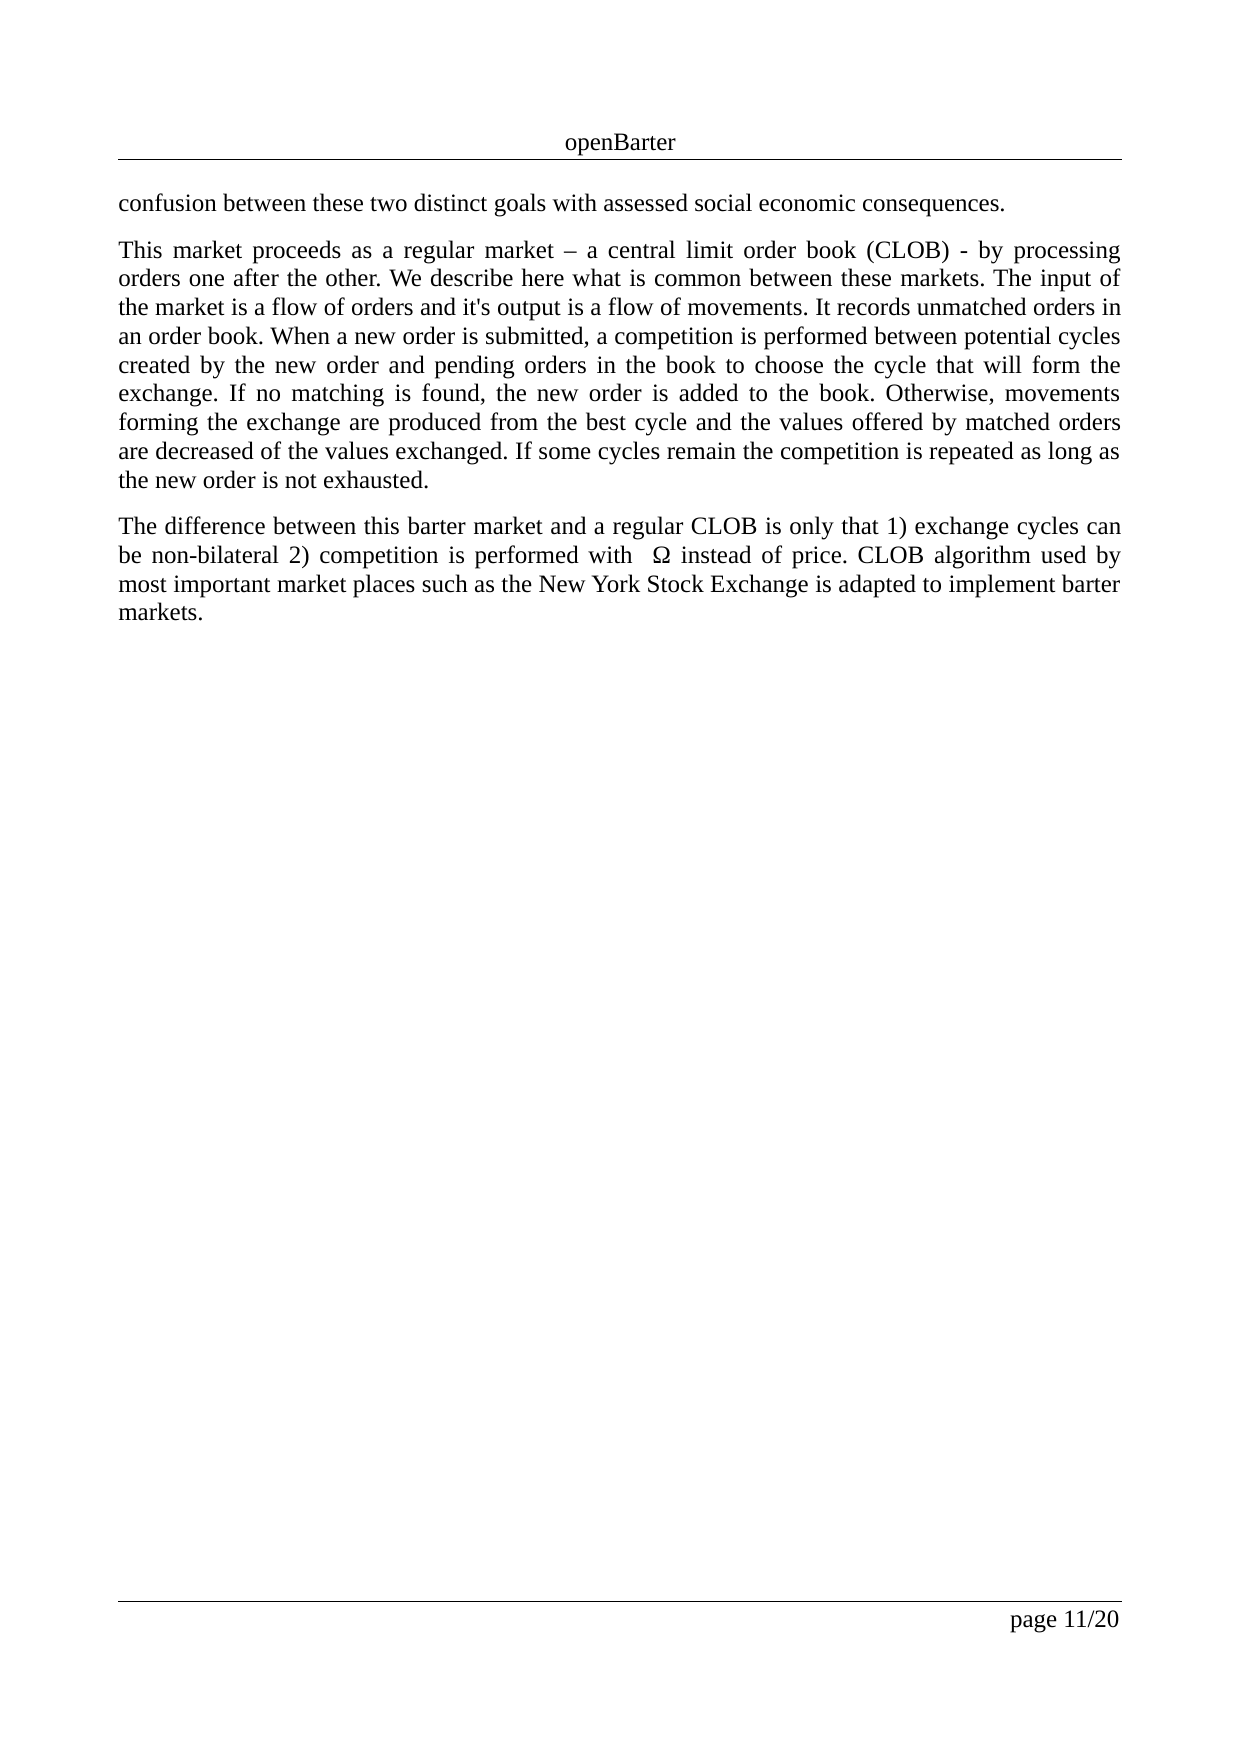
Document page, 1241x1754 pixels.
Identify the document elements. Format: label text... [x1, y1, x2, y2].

text This market proceeds as a regular market – a central limit order book (CLOB) - by processing orders one after the other. We describe here what is common between these markets. The input of the market is a flow of orders and it's output is a flow of movements. It records unmatched orders in an order book. When a new order is submitted, a competition is performed between potential cycles created by the new order and pending orders in the book to choose the cycle that will form the exchange. If no matching is found, the new order is added to the book. Otherwise, movements forming the exchange are produced from the best cycle and the values offered by matched orders are decreased of the values exchanged. If some cycles remain the competition is repeated as long as the new order is not exhausted. [118, 235, 1122, 493]
text The difference between this barter market and a regular CLOB is only that 1) exchange cycles can be non-bilateral 2) competition is performed with Ω instead of price. CLOB algorithm used by most important market places such as the New York Stock Exchange is adapted to implement barter markets. [118, 511, 1122, 626]
text confusion between these two distinct goals with assessed social economic consequences. [118, 188, 1122, 217]
